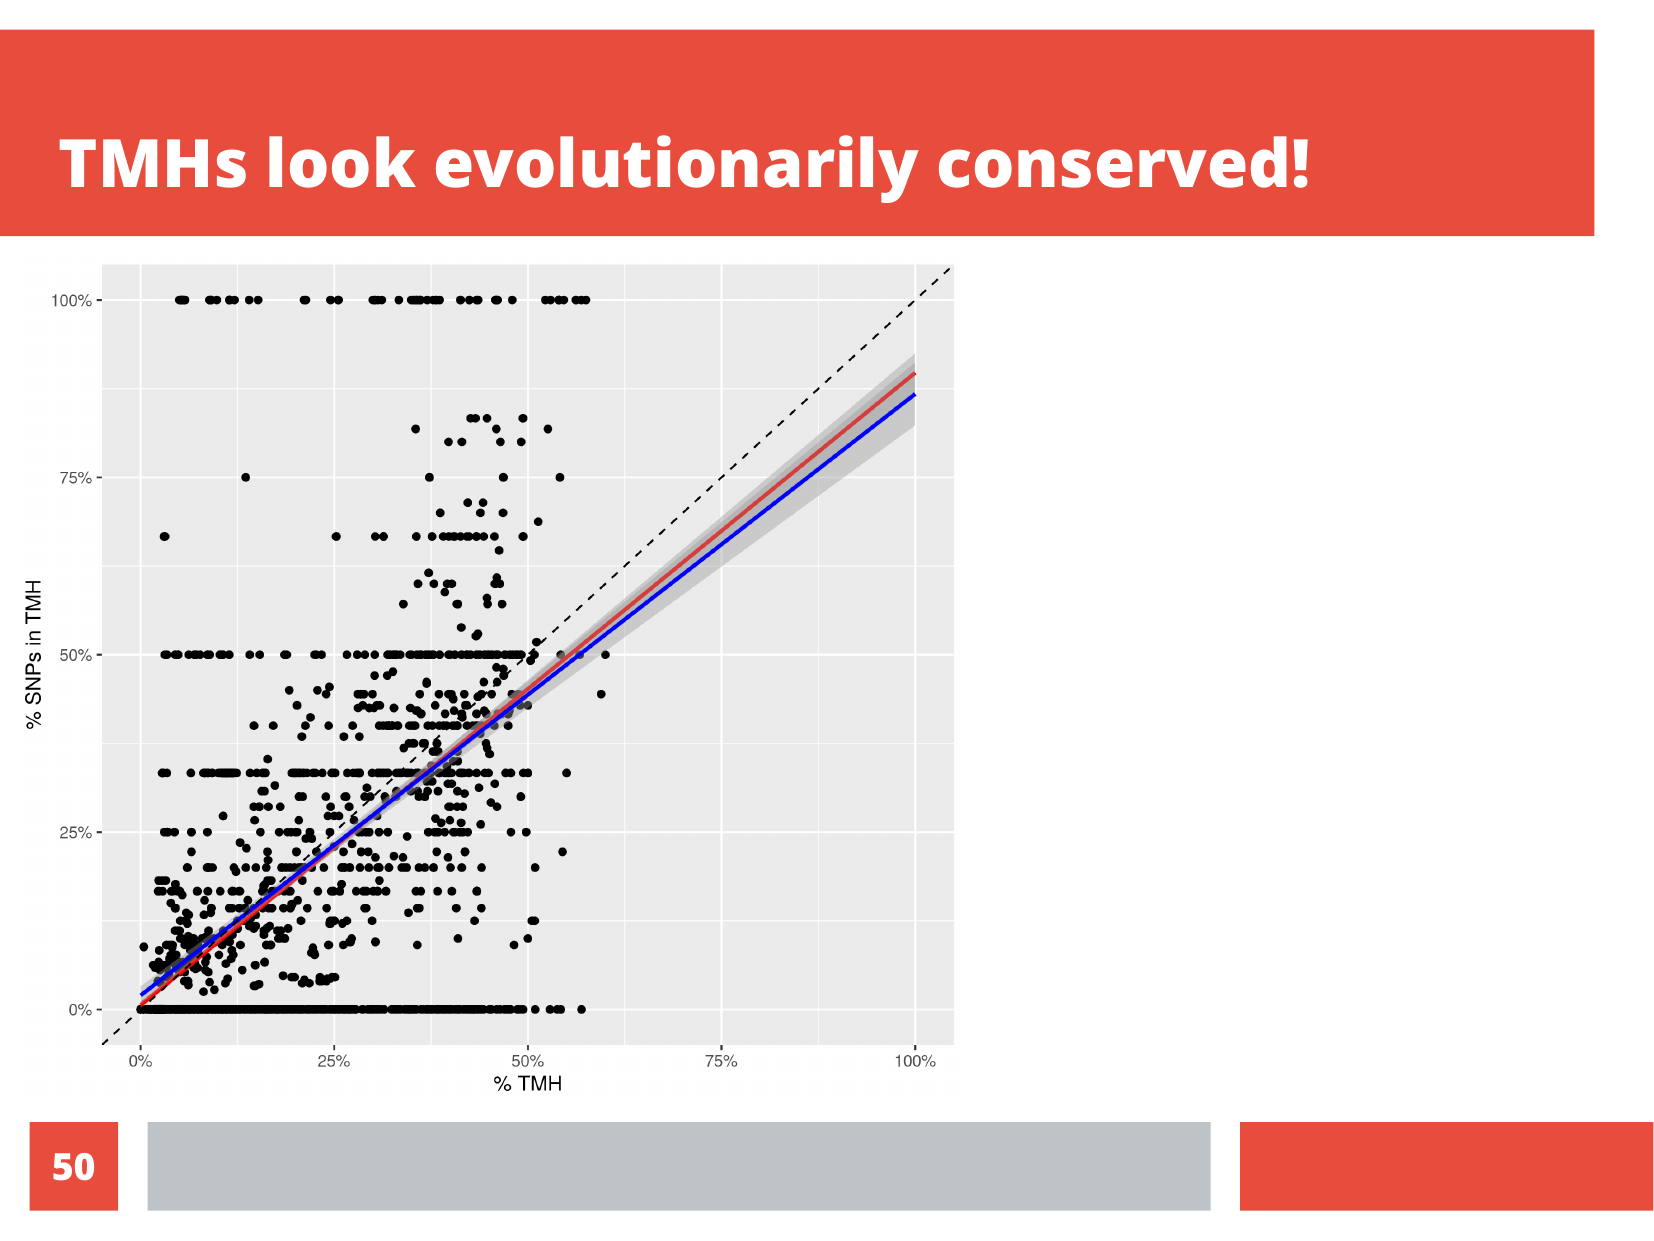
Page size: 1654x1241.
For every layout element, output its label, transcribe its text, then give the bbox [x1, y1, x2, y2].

title TMHs look evolutionarily conserved! [59, 59, 1595, 207]
picture [15, 255, 964, 1096]
